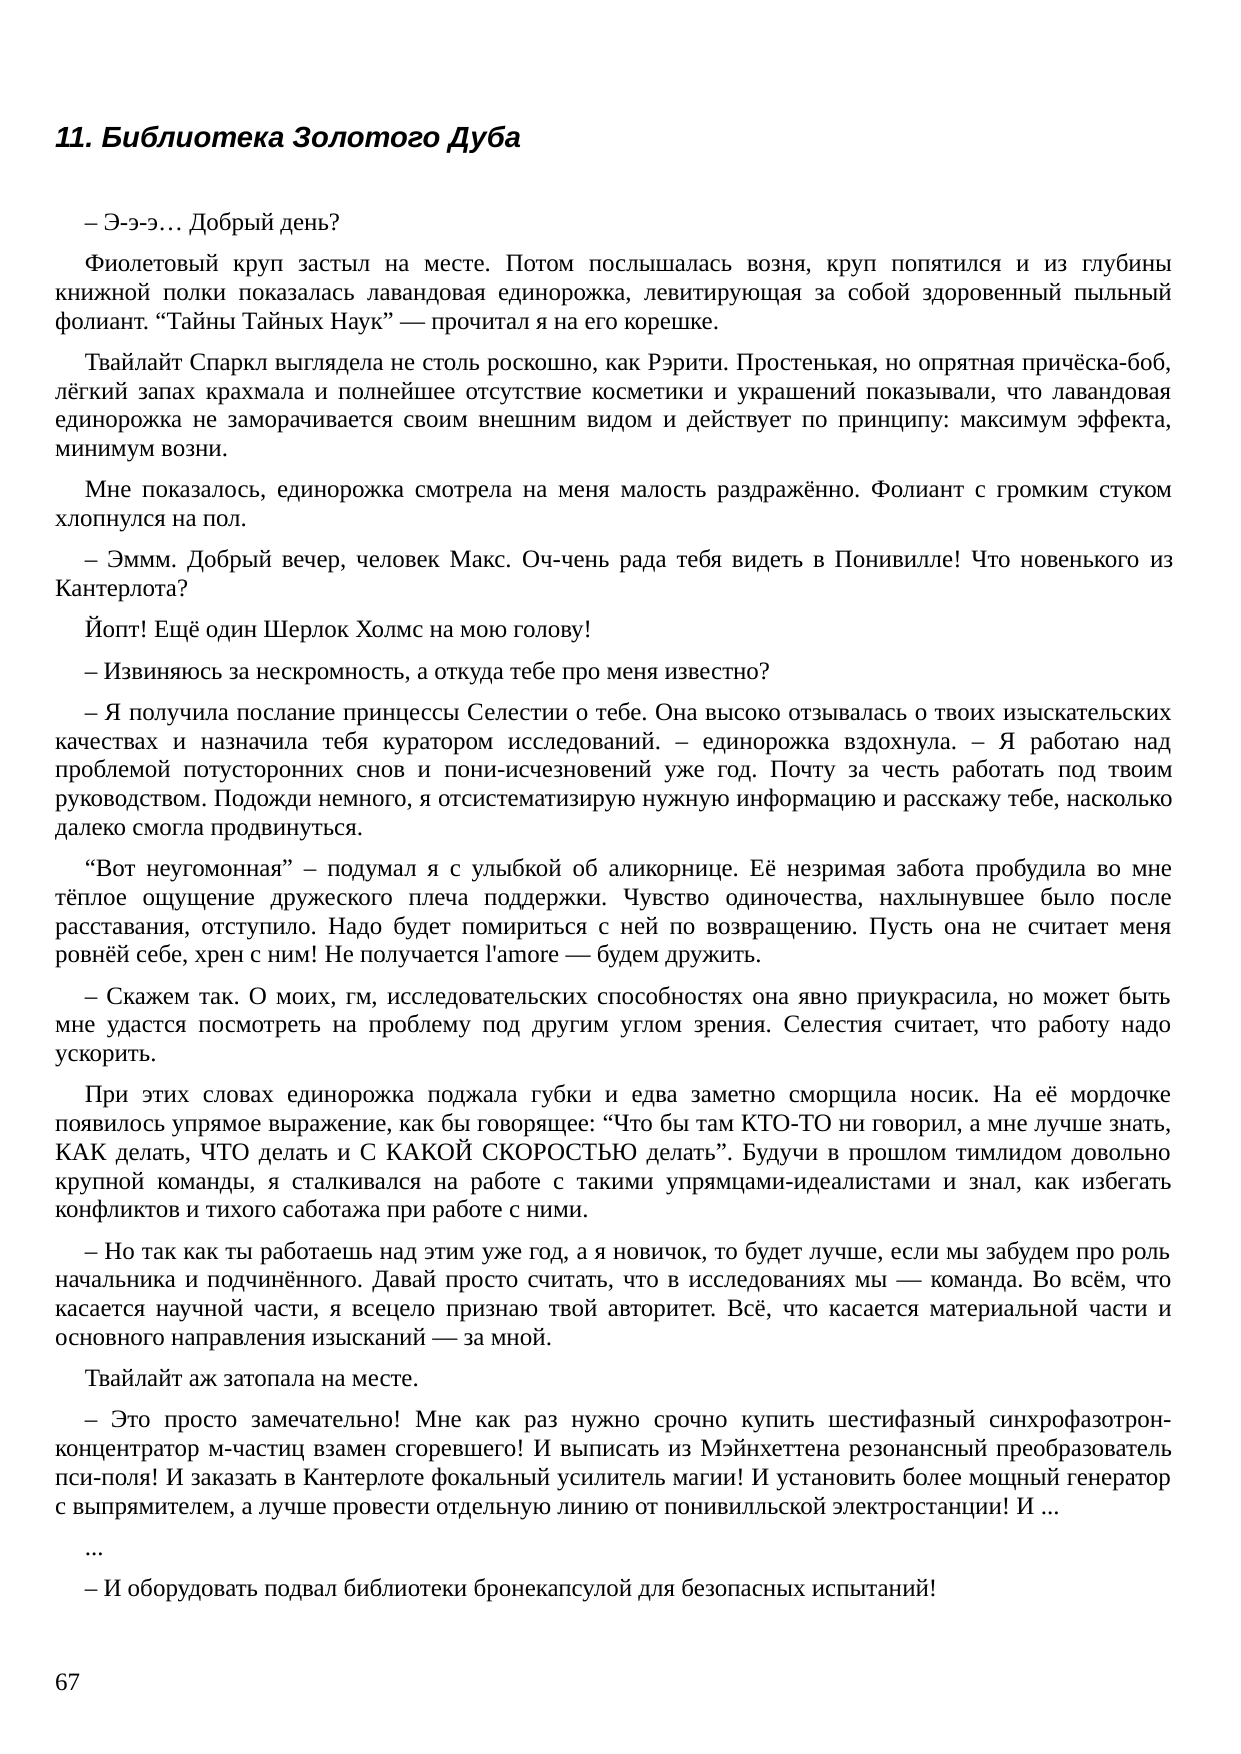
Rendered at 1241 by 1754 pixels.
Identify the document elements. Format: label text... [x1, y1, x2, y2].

text – Но так как ты работаешь над этим уже год, а я новичок, то будет лучше, если мы забудем про роль начальника и подчинённого. Давай просто считать, что в исследованиях мы — команда. Во всём, что касается научной части, я всецело признаю твой авторитет. Всё, что касается материальной части и основного направления изысканий — за мной. [55, 1236, 1173, 1351]
text – Э-э-э… Добрый день? [55, 207, 1173, 236]
text – Я получила послание принцессы Селестии о тебе. Она высоко отзывалась о твоих изыскательских качествах и назначила тебя куратором исследований. – единорожка вздохнула. – Я работаю над проблемой потусторонних снов и пони-исчезновений уже год. Почту за честь работать под твоим руководством. Подожди немного, я отсистематизирую нужную информацию и расскажу тебе, насколько далеко смогла продвинуться. [55, 697, 1173, 841]
text – Скажем так. О моих, гм, исследовательских способностях она явно приукрасила, но может быть мне удастся посмотреть на проблему под другим углом зрения. Селестия считает, что работу надо ускорить. [55, 981, 1173, 1067]
text Мне показалось, единорожка смотрела на меня малость раздражённо. Фолиант с громким стуком хлопнулся на пол. [55, 474, 1173, 532]
text – И оборудовать подвал библиотеки бронекапсулой для безопасных испытаний! [55, 1573, 1173, 1602]
text – Извиняюсь за нескромность, а откуда тебе про меня известно? [55, 656, 1173, 684]
text – Это просто замечательно! Мне как раз нужно срочно купить шестифазный синхрофазотрон-концентратор м-частиц взамен сгоревшего! И выписать из Мэйнхеттена резонансный преобразователь пси-поля! И заказать в Кантерлоте фокальный усилитель магии! И установить более мощный генератор с выпрямителем, а лучше провести отдельную линию от понивилльской электростанции! И ... [55, 1404, 1173, 1519]
text При этих словах единорожка поджала губки и едва заметно сморщила носик. На её мордочке появилось упрямое выражение, как бы говорящее: “Что бы там КТО-ТО ни говорил, а мне лучше знать, КАК делать, ЧТО делать и С КАКОЙ СКОРОСТЬЮ делать”. Будучи в прошлом тимлидом довольно крупной команды, я сталкивался на работе с такими упрямцами-идеалистами и знал, как избегать конфликтов и тихого саботажа при работе с ними. [55, 1079, 1173, 1223]
text “Вот неугомонная” – подумал я с улыбкой об аликорнице. Её незримая забота пробудила во мне тёплое ощущение дружеского плеча поддержки. Чувство одиночества, нахлынувшее было после расставания, отступило. Надо будет помириться с ней по возвращению. Пусть она не считает меня ровнёй себе, хрен с ним! Не получается l'amore — будем дружить. [55, 853, 1173, 968]
text – Эммм. Добрый вечер, человек Макс. Оч-чень рада тебя видеть в Понивилле! Что новенького из Кантерлота? [55, 544, 1173, 602]
text Йопт! Ещё один Шерлок Холмс на мою голову! [55, 614, 1173, 643]
text Фиолетовый круп застыл на месте. Потом послышалась возня, круп попятился и из глубины книжной полки показалась лавандовая единорожка, левитирующая за собой здоровенный пыльный фолиант. “Тайны Тайных Наук” — прочитал я на его корешке. [55, 248, 1173, 334]
text Твайлайт аж затопала на месте. [55, 1363, 1173, 1392]
subtitle 11. Библиотека Золотого Дуба [55, 120, 1173, 153]
text ... [55, 1532, 1173, 1561]
text Твайлайт Спаркл выглядела не столь роскошно, как Рэрити. Простенькая, но опрятная причёска-боб, лёгкий запах крахмала и полнейшее отсутствие косметики и украшений показывали, что лавандовая единорожка не заморачивается своим внешним видом и действует по принципу: максимум эффекта, минимум возни. [55, 347, 1173, 462]
